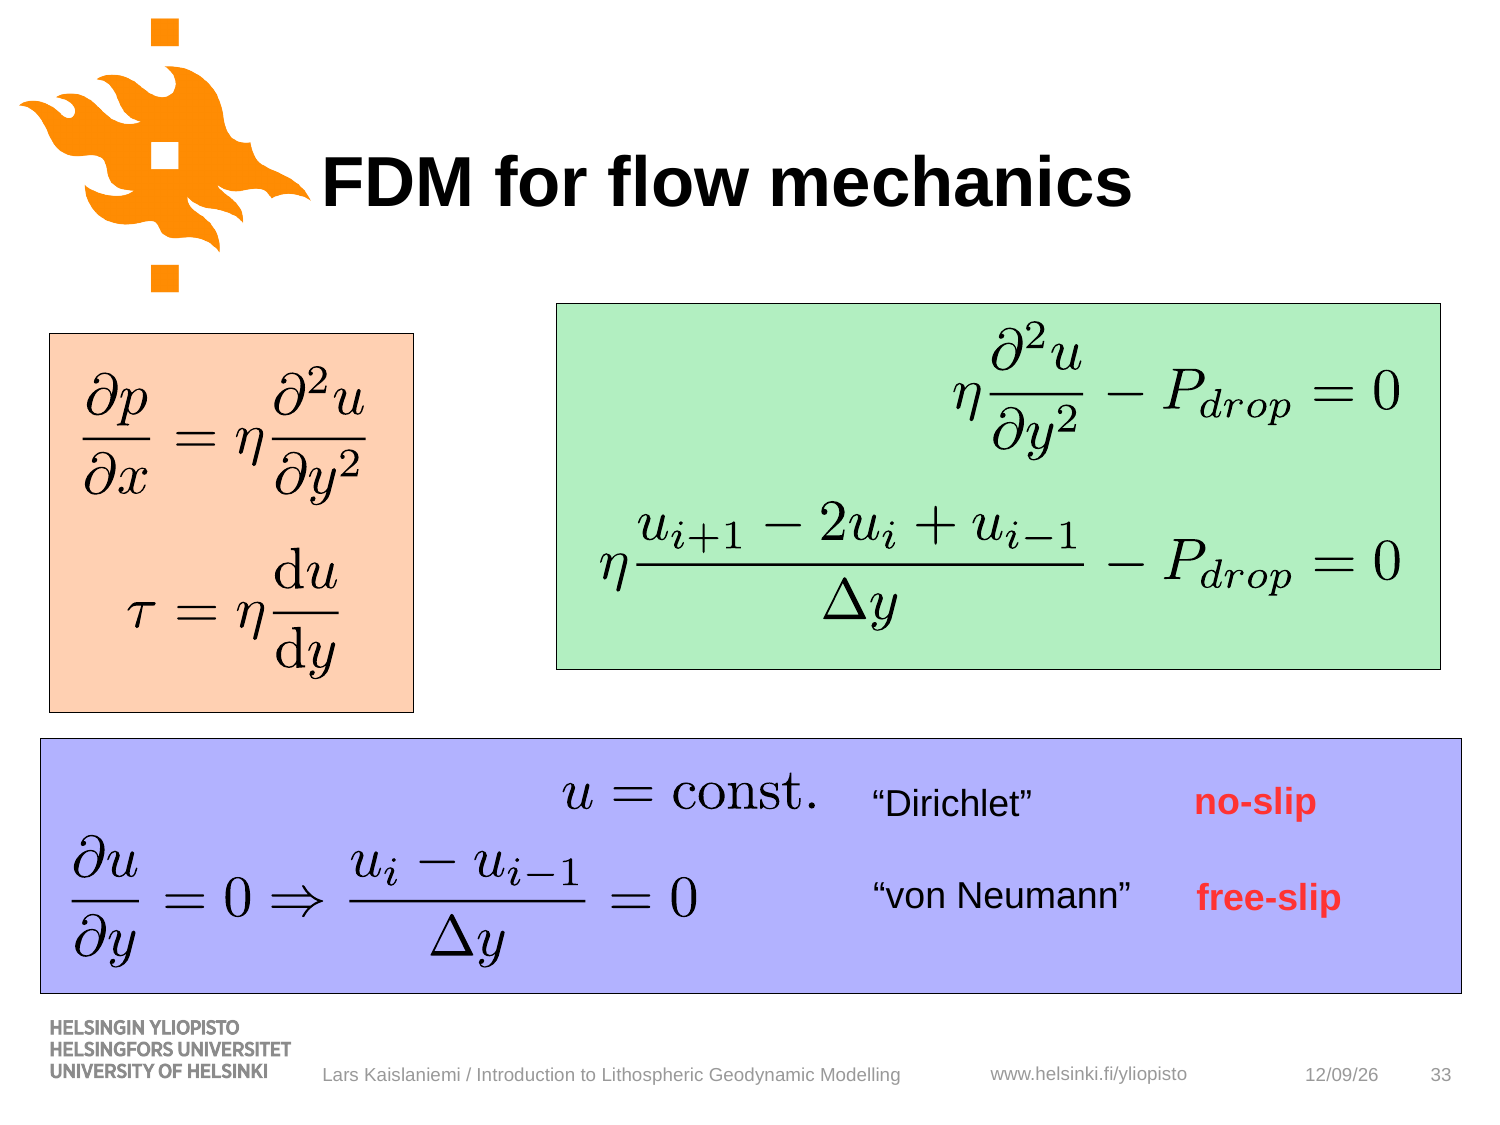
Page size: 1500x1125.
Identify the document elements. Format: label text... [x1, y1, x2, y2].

picture [32, 1001, 309, 1096]
text_box [40, 738, 1462, 994]
text_box [49, 333, 414, 713]
text_box free-slip [1181, 868, 1357, 926]
picture [0, 0, 337, 318]
text_box no-slip [1179, 772, 1333, 830]
title FDM for flow mechanics [321, 87, 1447, 276]
text_box “von Neumann” [858, 866, 1146, 924]
text_box “Dirichlet” [857, 774, 1048, 832]
text_box [556, 303, 1441, 670]
